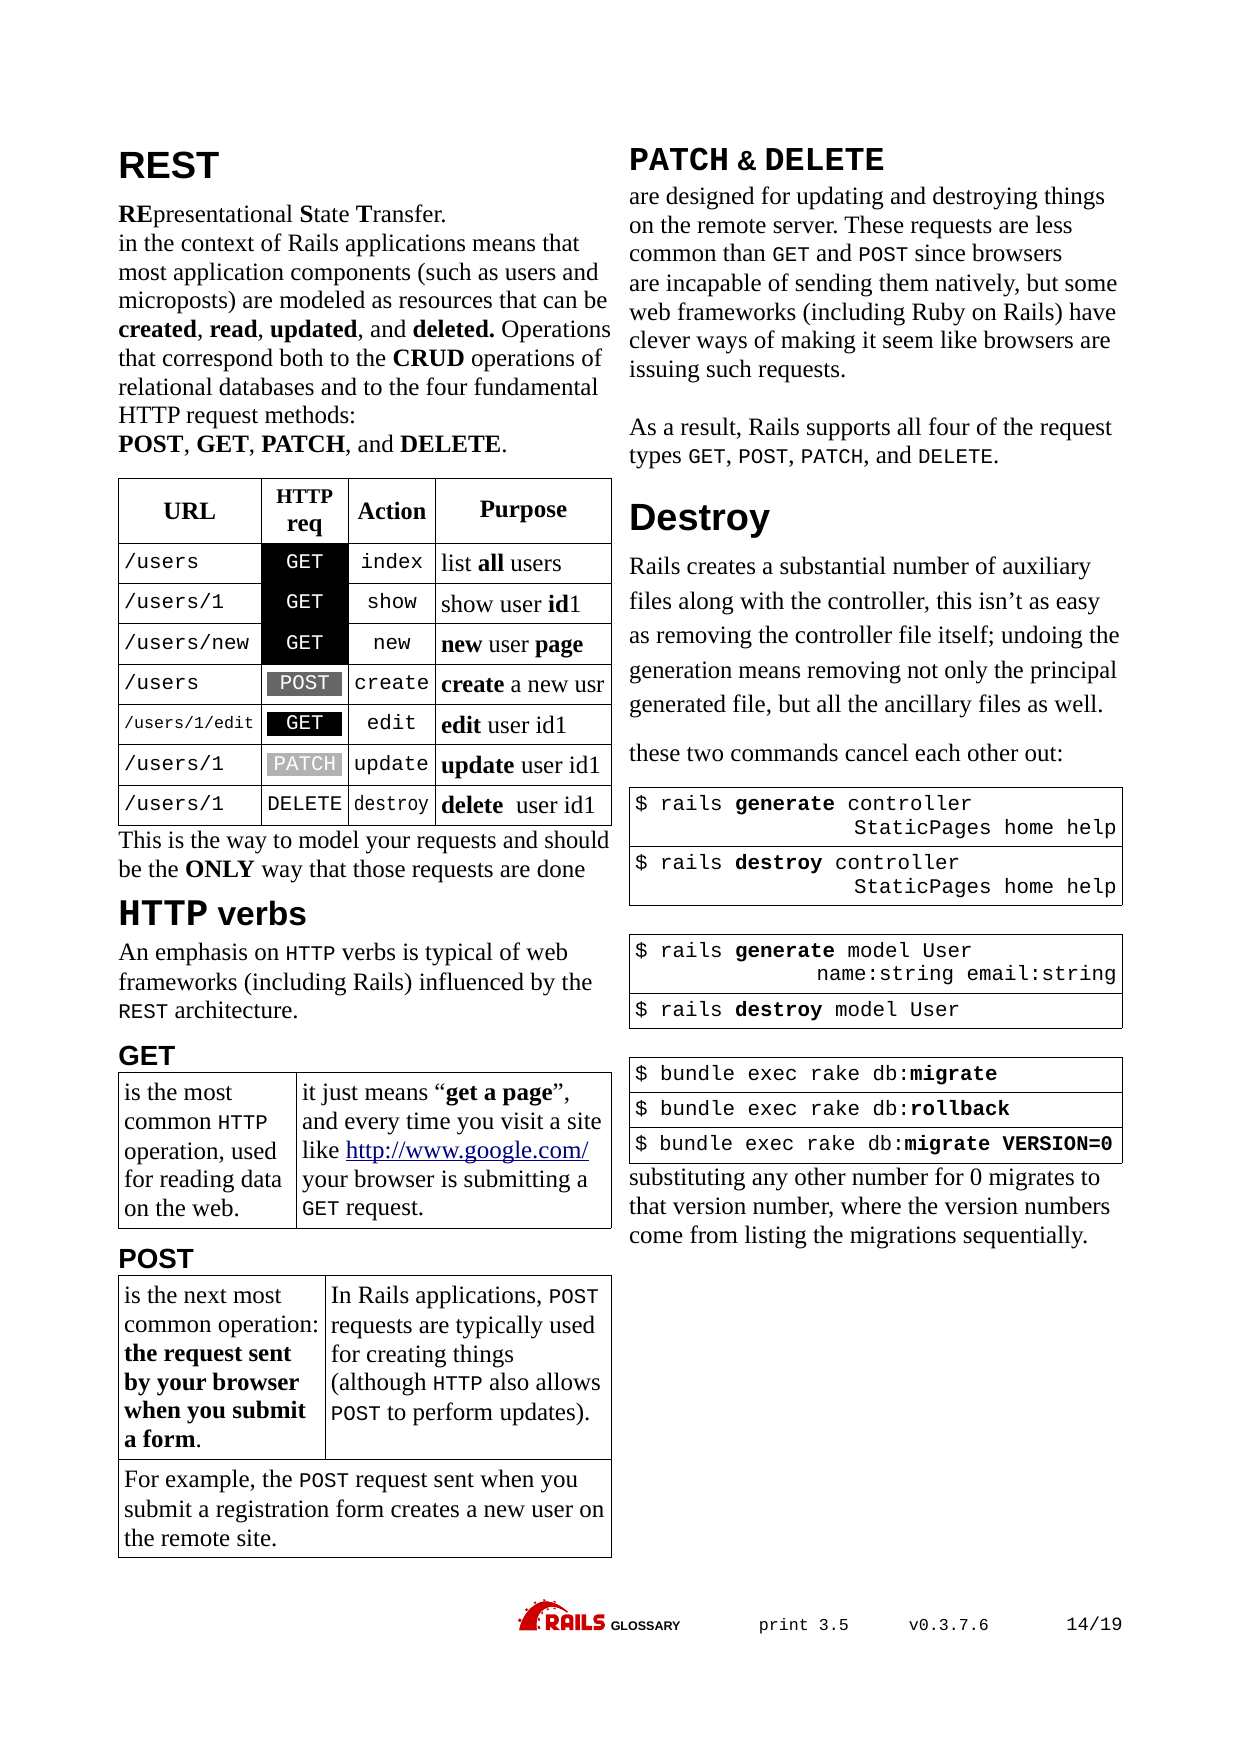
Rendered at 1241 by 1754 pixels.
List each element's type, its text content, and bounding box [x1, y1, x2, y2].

text REpresentational State Transfer. [118, 199, 611, 228]
subtitle HTTP verbs [118, 894, 611, 937]
table_header is the next most common operation: the request sent by your browser when you submit a form. [119, 1276, 325, 1459]
table_cell create [349, 665, 435, 704]
table_cell DELETE [262, 786, 348, 825]
table_header Purpose [436, 479, 611, 543]
subtitle PATCH & DELETE [629, 143, 1122, 181]
table_cell new user page [436, 624, 611, 664]
table_cell /users/1 [119, 745, 261, 784]
subtitle REST [118, 143, 611, 187]
table_cell PATCH [262, 745, 348, 784]
subtitle GET [118, 1040, 611, 1072]
table_cell GET [262, 624, 348, 664]
table_cell /users/1/edit [119, 705, 261, 744]
table_cell create a new usr [436, 665, 611, 704]
text As a result, Rails supports all four of the request types GET, POST, PATCH, and DELETE. [629, 412, 1122, 470]
table_cell $ bundle exec rake db:rollback [630, 1093, 1122, 1127]
text are designed for updating and destroying things on the remote server. These requests are less common than GET and POST since browsers [629, 181, 1122, 268]
table_cell new [349, 624, 435, 664]
table_cell /users/1 [119, 584, 261, 623]
table_cell update [349, 745, 435, 784]
text in the context of Rails applications means that most application components (such as users and microposts) are modeled as resources that can be created, read, updated, and deleted. Operations that correspond both to the CRUD operations of relational databases and to the four fundamental HTTP request methods: [118, 228, 611, 429]
table_header $ bundle exec rake db:migrate [630, 1058, 1122, 1092]
table_header $ rails generate model User name:string email:string [630, 935, 1122, 993]
table_cell show [349, 584, 435, 623]
table_header $ rails generate controller StaticPages home help [630, 788, 1122, 846]
text are incapable of sending them natively, but some web frameworks (including Ruby on Rails) have clever ways of making it seem like browsers are issuing such requests. [629, 268, 1122, 383]
table_cell /users/1 [119, 786, 261, 825]
table_cell destroy [349, 786, 435, 825]
table_cell $ rails destroy model User [630, 994, 1122, 1028]
table_header Action [349, 479, 435, 543]
table_cell update user id1 [436, 745, 611, 784]
table_cell $ rails destroy controller StaticPages home help [630, 847, 1122, 905]
table_cell index [349, 544, 435, 583]
table_cell edit user id1 [436, 705, 611, 744]
table_cell /users [119, 665, 261, 704]
text substituting any other number for 0 migrates to that version number, where the version numbers come from listing the migrations sequentially. [629, 1164, 1122, 1249]
table_header URL [119, 479, 261, 543]
table_cell For example, the POST request sent when you submit a registration form creates a new user on the remote site. [119, 1460, 611, 1557]
table_cell /users/new [119, 624, 261, 664]
text Rails creates a substantial number of auxiliary files along with the controller, this isn’t as easy as removing the controller file itself; undoing the generation means removing not only the principal generated file, but all the ancillary files as well. [629, 551, 1122, 718]
table_cell $ bundle exec rake db:migrate VERSION=0 [630, 1128, 1122, 1162]
table_cell /users [119, 544, 261, 583]
subtitle Destroy [629, 495, 1122, 539]
text POST, GET, PATCH, and DELETE. [118, 429, 611, 458]
table_header is the most common HTTP operation, used for reading data on the web. [119, 1073, 296, 1228]
table_cell GET [262, 705, 348, 744]
text This is the way to model your requests and should be the ONLY way that those requests are done [118, 826, 611, 882]
table_header it just means “get a page”, and every time you visit a site like http://www.google.com/ your browser is submitting a GET request. [297, 1073, 611, 1228]
table_header HTTP req [262, 479, 348, 543]
table_header In Rails applications, POST requests are typically used for creating things (although HTTP also allows POST to perform updates). [326, 1276, 611, 1459]
table_cell POST [262, 665, 348, 704]
table_cell GET [262, 544, 348, 583]
table_cell show user id1 [436, 584, 611, 623]
text these two commands cancel each other out: [629, 738, 1122, 767]
table_cell delete user id1 [436, 786, 611, 825]
table_cell GET [262, 584, 348, 623]
text An emphasis on HTTP verbs is typical of web frameworks (including Rails) influenced by the REST architecture. [118, 937, 611, 1025]
subtitle POST [118, 1243, 611, 1274]
table_cell list all users [436, 544, 611, 583]
table_cell edit [349, 705, 435, 744]
